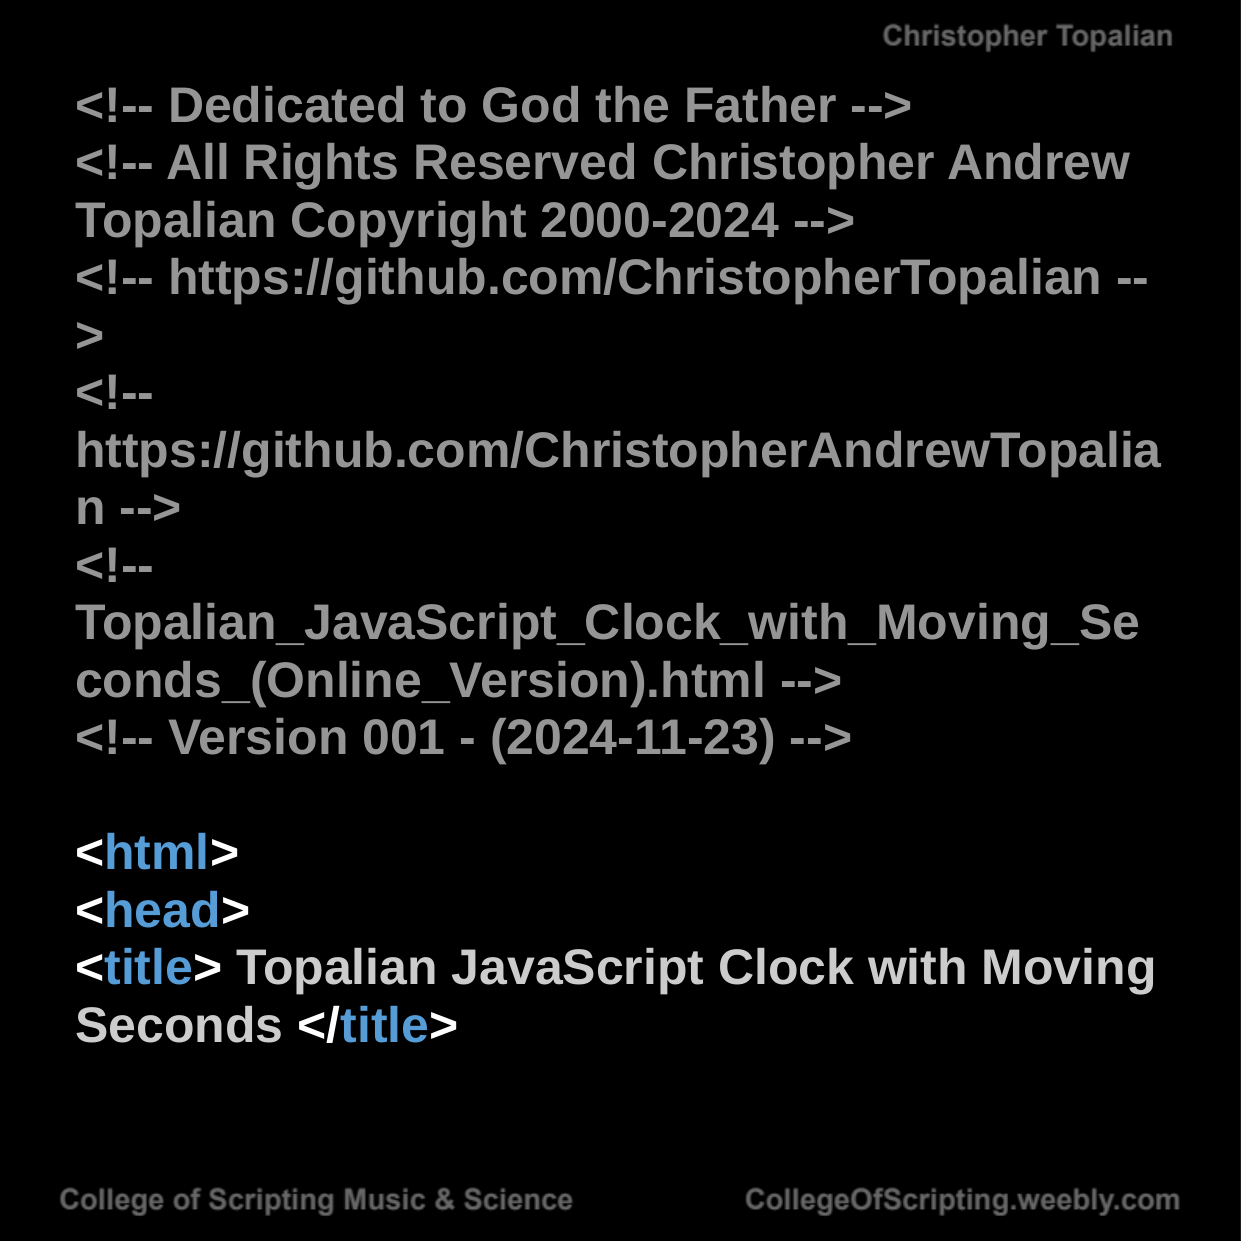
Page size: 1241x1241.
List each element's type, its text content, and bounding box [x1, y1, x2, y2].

text <html> [75, 822, 1166, 880]
text <!-- https://github.com/ChristopherAndrewTopalian --> [75, 362, 1166, 535]
text <title> Topalian JavaScript Clock with Moving Seconds </title> [75, 937, 1166, 1052]
text <!-- https://github.com/ChristopherTopalian --> [75, 247, 1166, 362]
text <head> [75, 880, 1166, 937]
text <!-- All Rights Reserved Christopher Andrew Topalian Copyright 2000-2024 --> [75, 132, 1166, 247]
text <!-- Dedicated to God the Father --> [75, 75, 1166, 132]
text <!-- Topalian_JavaScript_Clock_with_Moving_Seconds_(Online_Version).html --> [75, 535, 1166, 707]
text <!-- Version 001 - (2024-11-23) --> [75, 707, 1166, 765]
